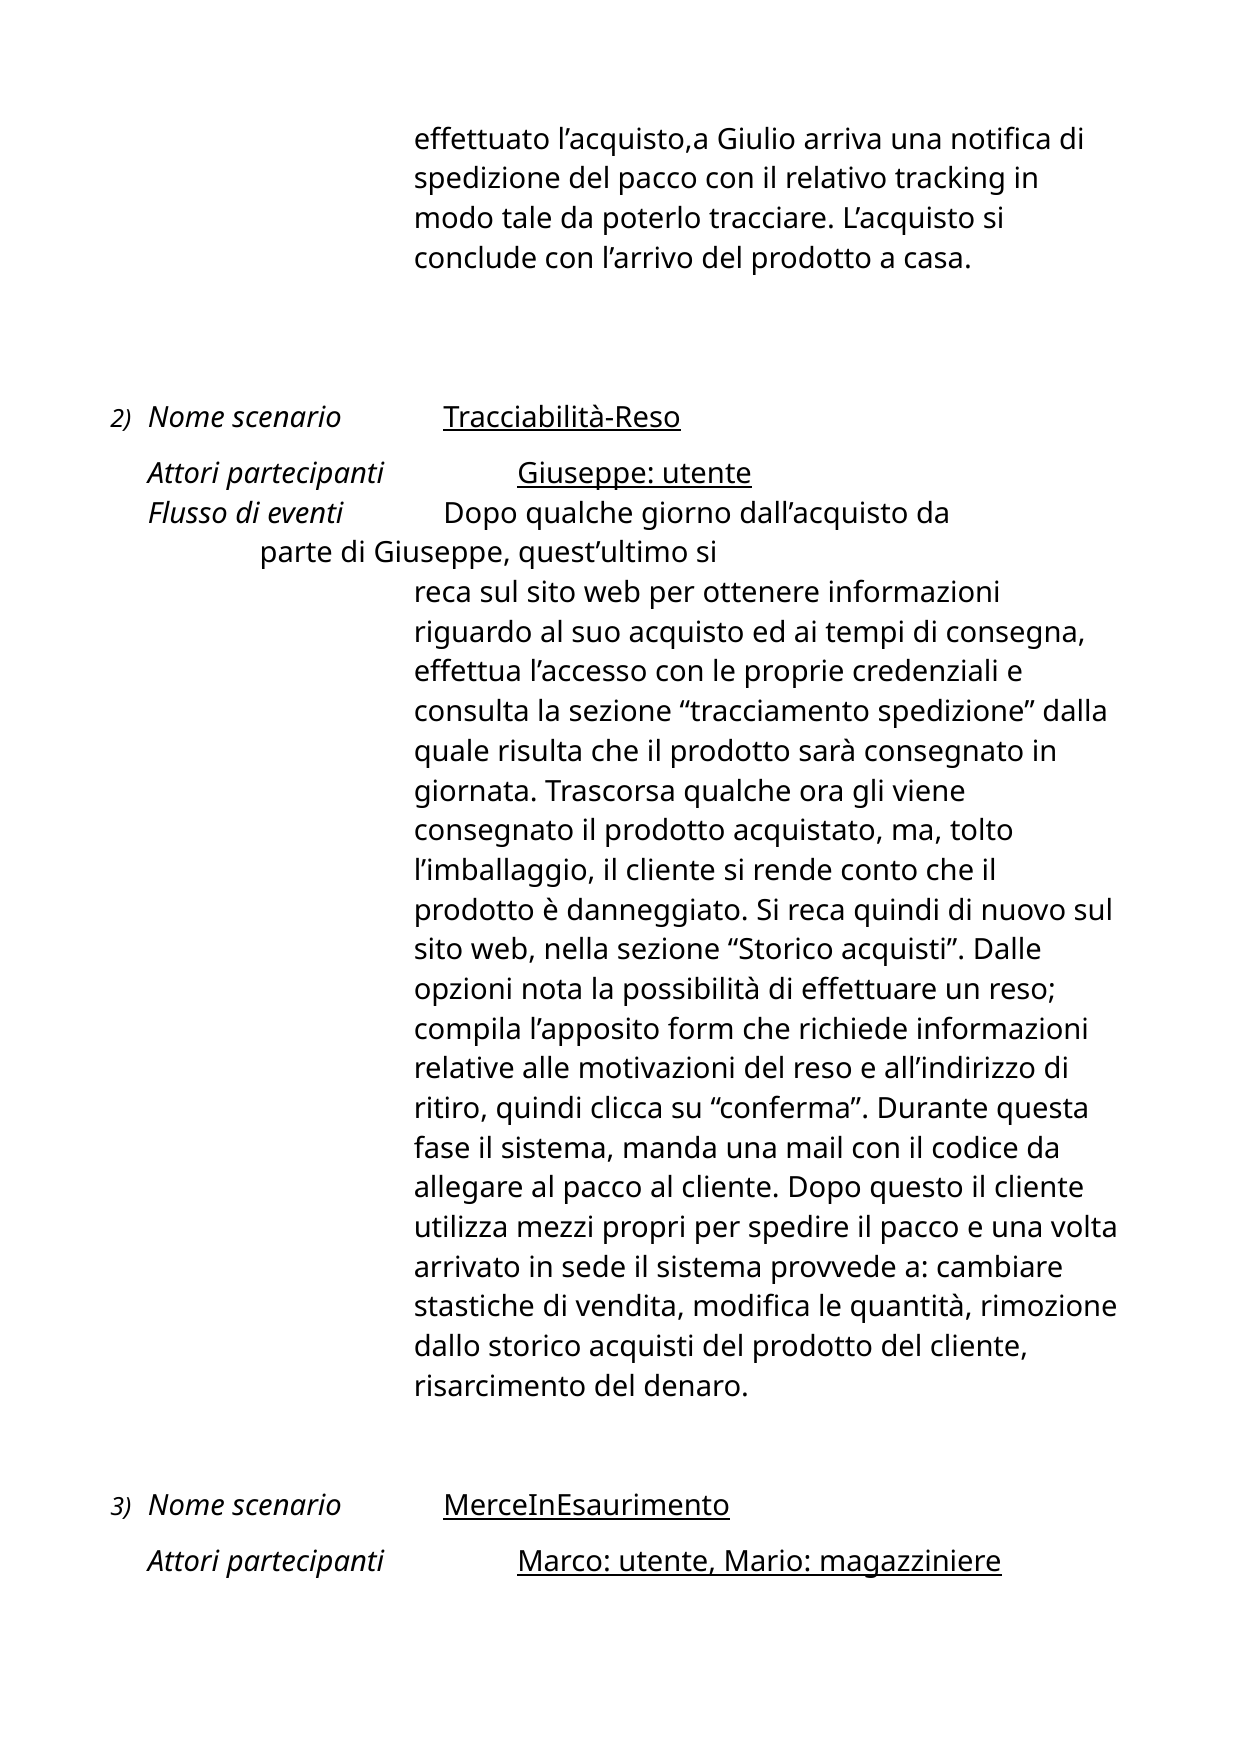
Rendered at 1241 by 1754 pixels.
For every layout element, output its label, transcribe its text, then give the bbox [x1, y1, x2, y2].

text Attori partecipanti Giuseppe: utente [148, 452, 1122, 492]
text reca sul sito web per ottenere informazioni riguardo al suo acquisto ed ai tempi di consegna, effettua l’accesso con le proprie credenziali e consulta la sezione “tracciamento spedizione” dalla quale risulta che il prodotto sarà consegnato in giornata. Trascorsa qualche ora gli viene consegnato il prodotto acquistato, ma, tolto l’imballaggio, il cliente si rende conto che il prodotto è danneggiato. Si reca quindi di nuovo sul sito web, nella sezione “Storico acquisti”. Dalle opzioni nota la possibilità di effettuare un reso; compila l’apposito form che richiede informazioni relative alle motivazioni del reso e all’indirizzo di ritiro, quindi clicca su “conferma”. Durante questa fase il sistema, manda una mail con il codice da allegare al pacco al cliente. Dopo questo il cliente utilizza mezzi propri per spedire il pacco e una volta arrivato in sede il sistema provvede a: cambiare stastiche di vendita, modifica le quantità, rimozione dallo storico acquisti del prodotto del cliente, risarcimento del denaro. [413, 571, 1122, 1405]
list Nome scenario MerceInEsaurimento [110, 1484, 1122, 1524]
text effettuato l’acquisto,a Giulio arriva una notifica di spedizione del pacco con il relativo tracking in modo tale da poterlo tracciare. L’acquisto si conclude con l’arrivo del prodotto a casa. [413, 118, 1122, 277]
list Nome scenario Tracciabilità-Reso [110, 396, 1122, 436]
text Attori partecipanti Marco: utente, Mario: magazziniere [148, 1541, 1122, 1580]
text Flusso di eventi Dopo qualche giorno dall’acquisto da parte di Giuseppe, quest’ultimo si [148, 492, 1122, 571]
